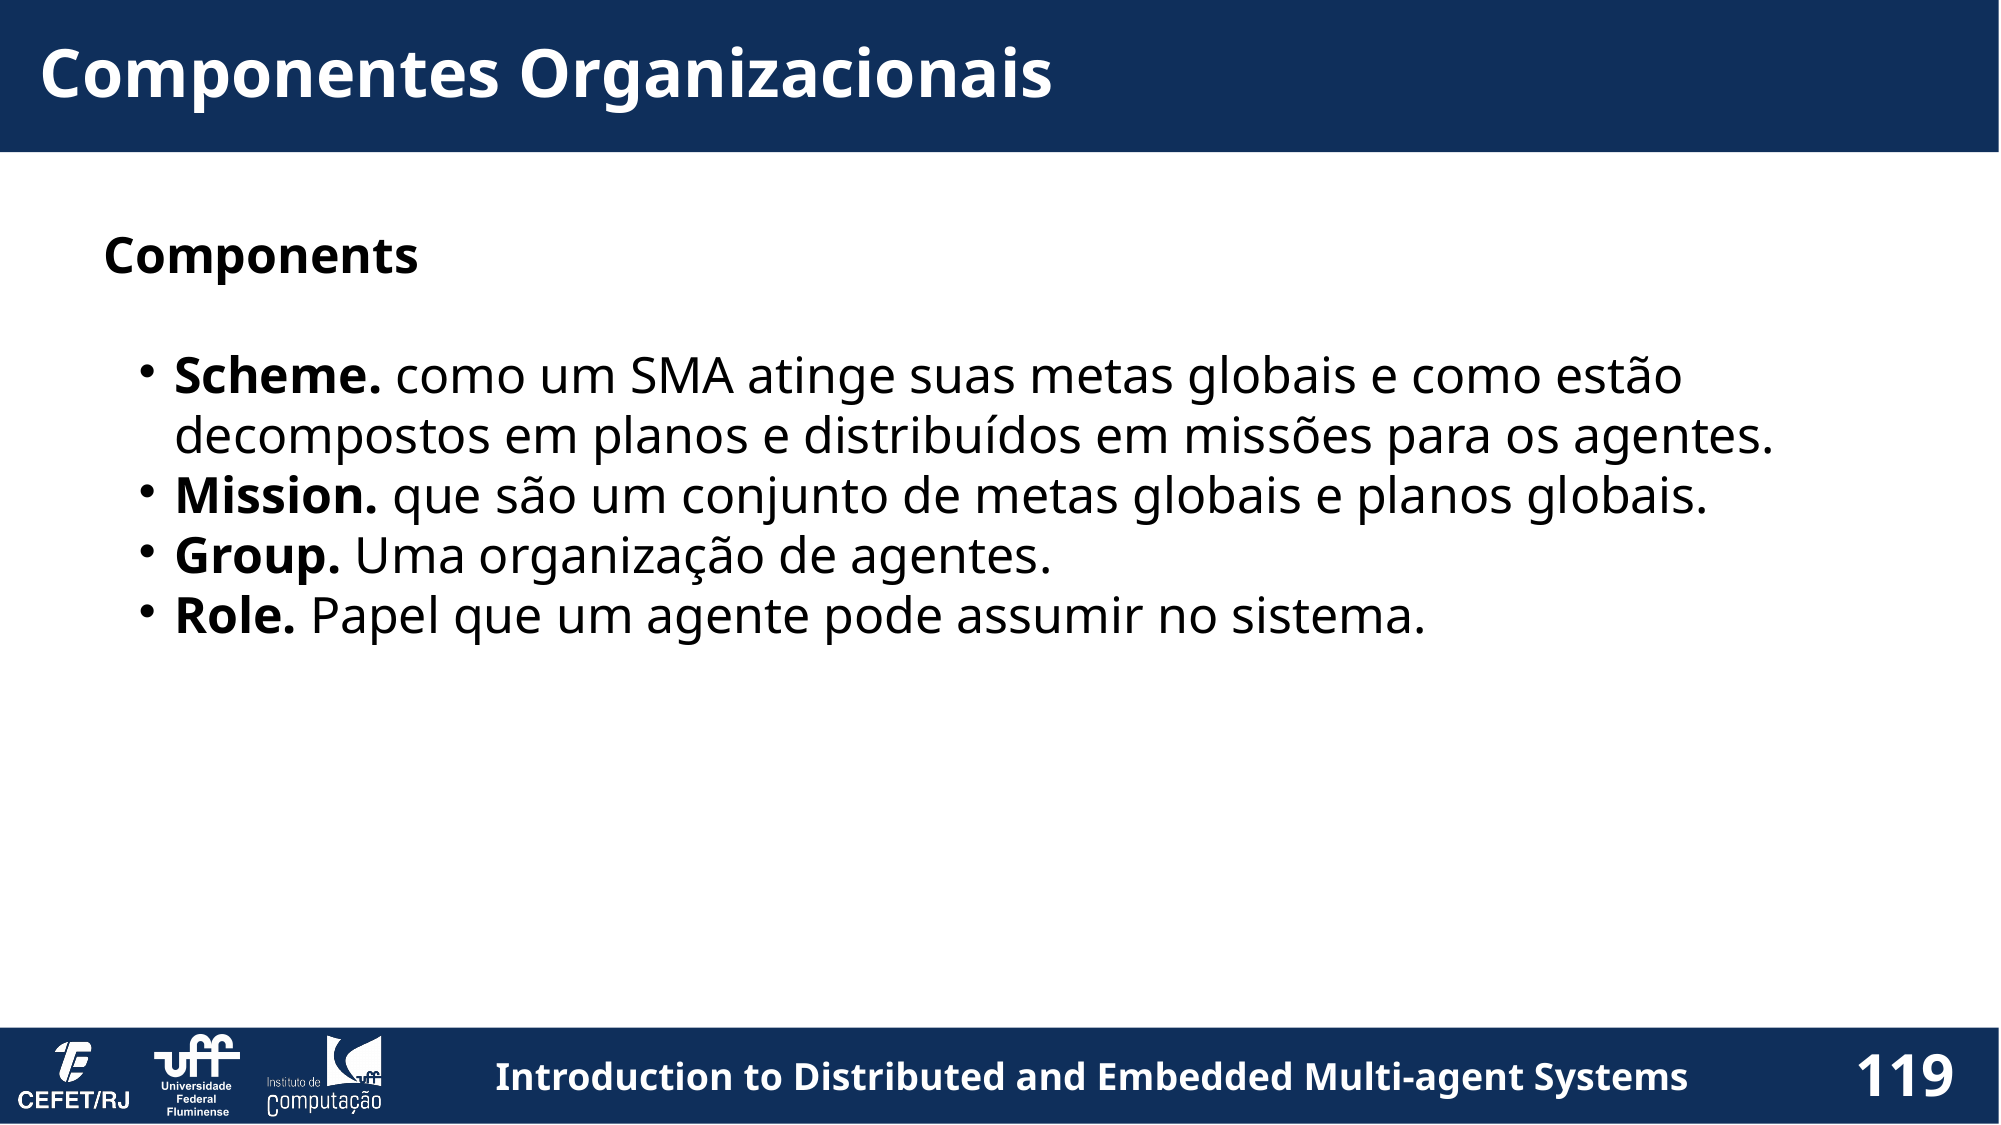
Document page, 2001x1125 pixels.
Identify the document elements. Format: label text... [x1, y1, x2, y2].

picture [153, 1033, 241, 1121]
text_box Components Scheme. como um SMA atinge suas metas globais e como estão decompostos em planos e distribuídos em missões para os agentes. Mission. que são um conjunto de metas globais e planos globais. Group. Uma organização de agentes. Role. Papel que um agente pode assumir no sistema. [88, 216, 1949, 652]
picture [265, 1033, 383, 1117]
picture [18, 1021, 129, 1125]
text_box Componentes Organizacionais [25, 23, 1999, 119]
